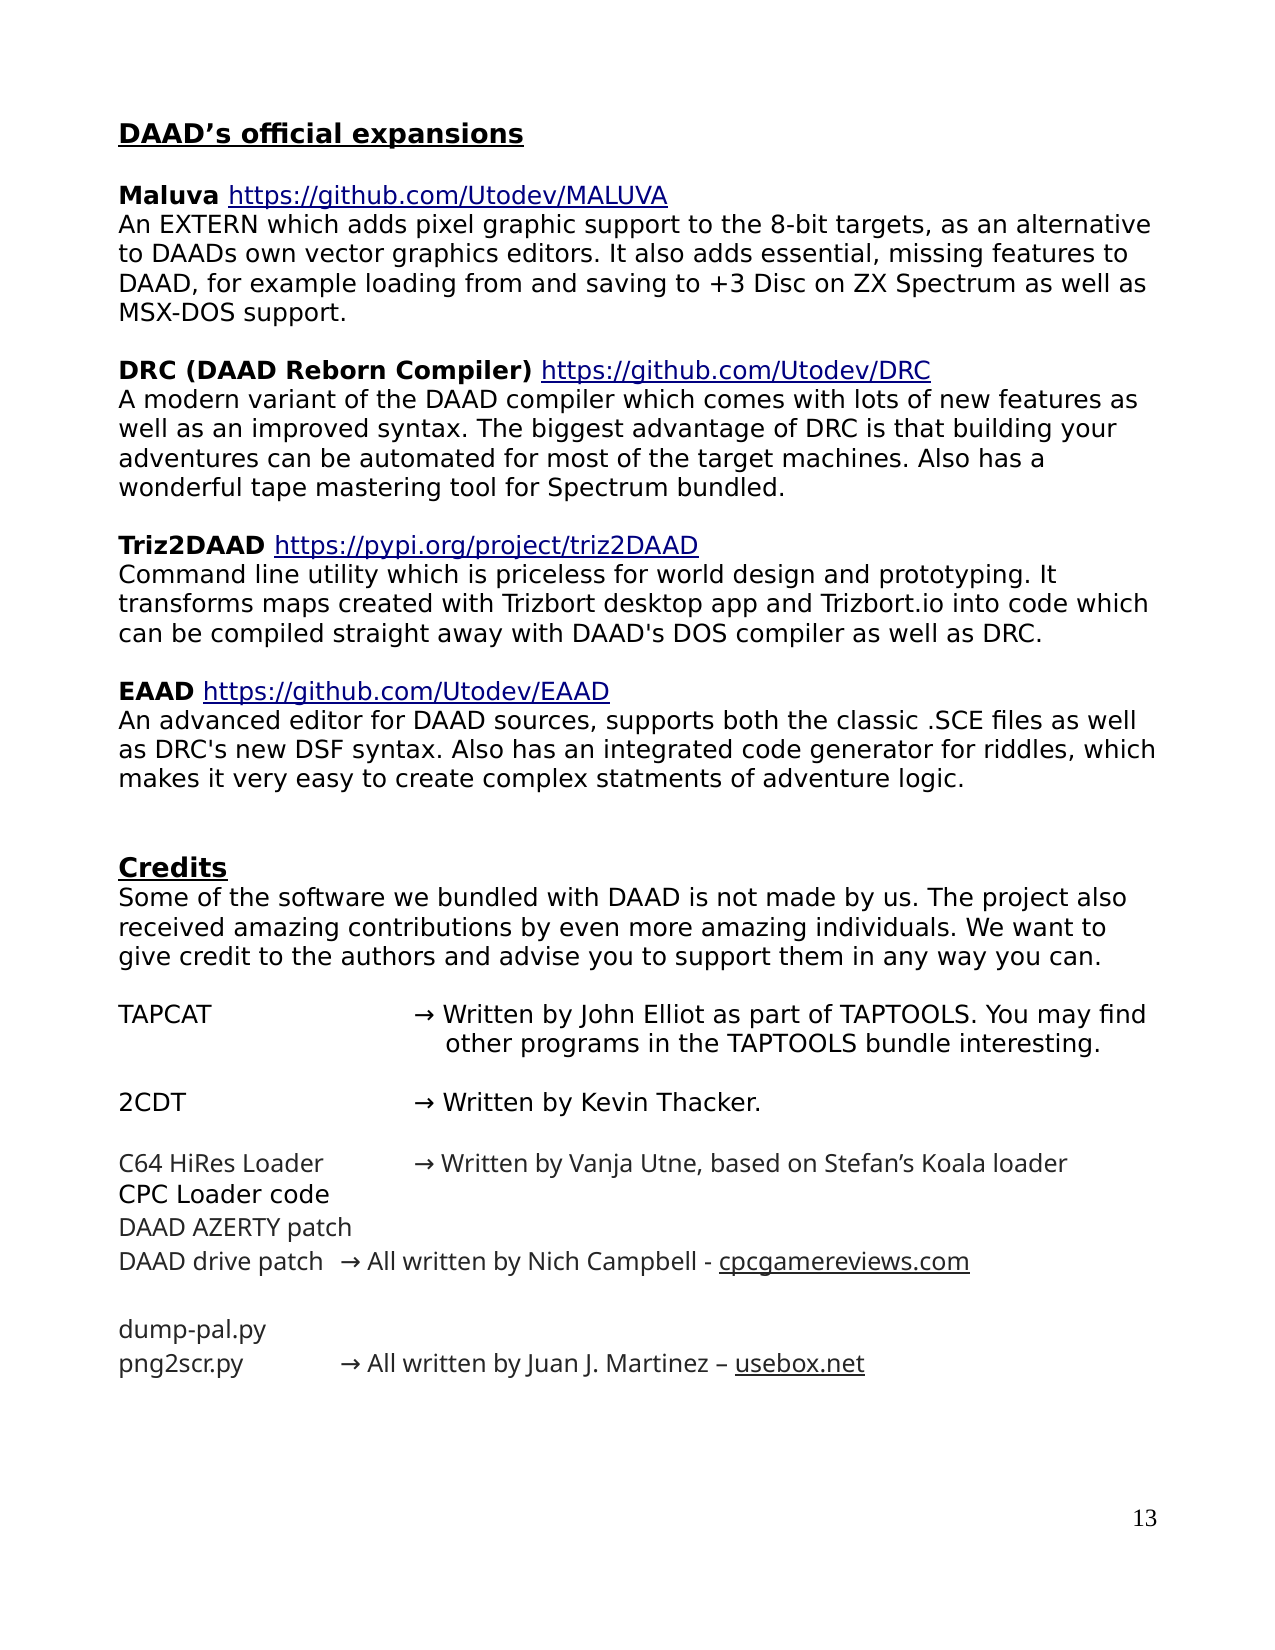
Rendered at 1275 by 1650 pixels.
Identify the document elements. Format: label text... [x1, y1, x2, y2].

text DAAD AZERTY patch [118, 1209, 1157, 1243]
text Credits [118, 852, 1157, 884]
text DRC (DAAD Reborn Compiler) https://github.com/Utodev/DRC [118, 356, 1157, 385]
text DAAD’s official expansions [118, 118, 1157, 150]
text Some of the software we bundled with DAAD is not made by us. The project also received amazing contributions by even more amazing individuals. We want to give credit to the authors and advise you to support them in any way you can. [118, 884, 1157, 971]
text 2CDT → Written by Kevin Thacker. [118, 1088, 1157, 1117]
text An advanced editor for DAAD sources, supports both the classic .SCE files as well as DRC's new DSF syntax. Also has an integrated code generator for riddles, which makes it very easy to create complex statments of adventure logic. [118, 706, 1157, 794]
text An EXTERN which adds pixel graphic support to the 8-bit targets, as an alternative to DAADs own vector graphics editors. It also adds essential, missing features to DAAD, for example loading from and saving to +3 Disc on ZX Spectrum as well as MSX-DOS support. [118, 210, 1157, 327]
text EAAD https://github.com/Utodev/EAAD [118, 677, 1157, 706]
text Command line utility which is priceless for world design and prototyping. It transforms maps created with Trizbort desktop app and Trizbort.io into code which can be compiled straight away with DAAD's DOS compiler as well as DRC. [118, 560, 1157, 648]
text png2scr.py → All written by Juan J. Martinez – usebox.net [118, 1346, 1157, 1380]
text CPC Loader code [118, 1180, 1157, 1209]
text A modern variant of the DAAD compiler which comes with lots of new features as well as an improved syntax. The biggest advantage of DRC is that building your adventures can be automated for most of the target machines. Also has a wonderful tape mastering tool for Spectrum bundled. [118, 385, 1157, 502]
text DAAD drive patch → All written by Nich Campbell - cpcgamereviews.com [118, 1243, 1157, 1277]
text TAPCAT → Written by John Elliot as part of TAPTOOLS. You may find other programs in the TAPTOOLS bundle interesting. [118, 1000, 1157, 1059]
text C64 HiRes Loader → Written by Vanja Utne, based on Stefan’s Koala loader [118, 1146, 1157, 1180]
text Triz2DAAD https://pypi.org/project/triz2DAAD [118, 531, 1157, 560]
text Maluva https://github.com/Utodev/MALUVA [118, 181, 1157, 210]
text dump-pal.py [118, 1312, 1157, 1346]
